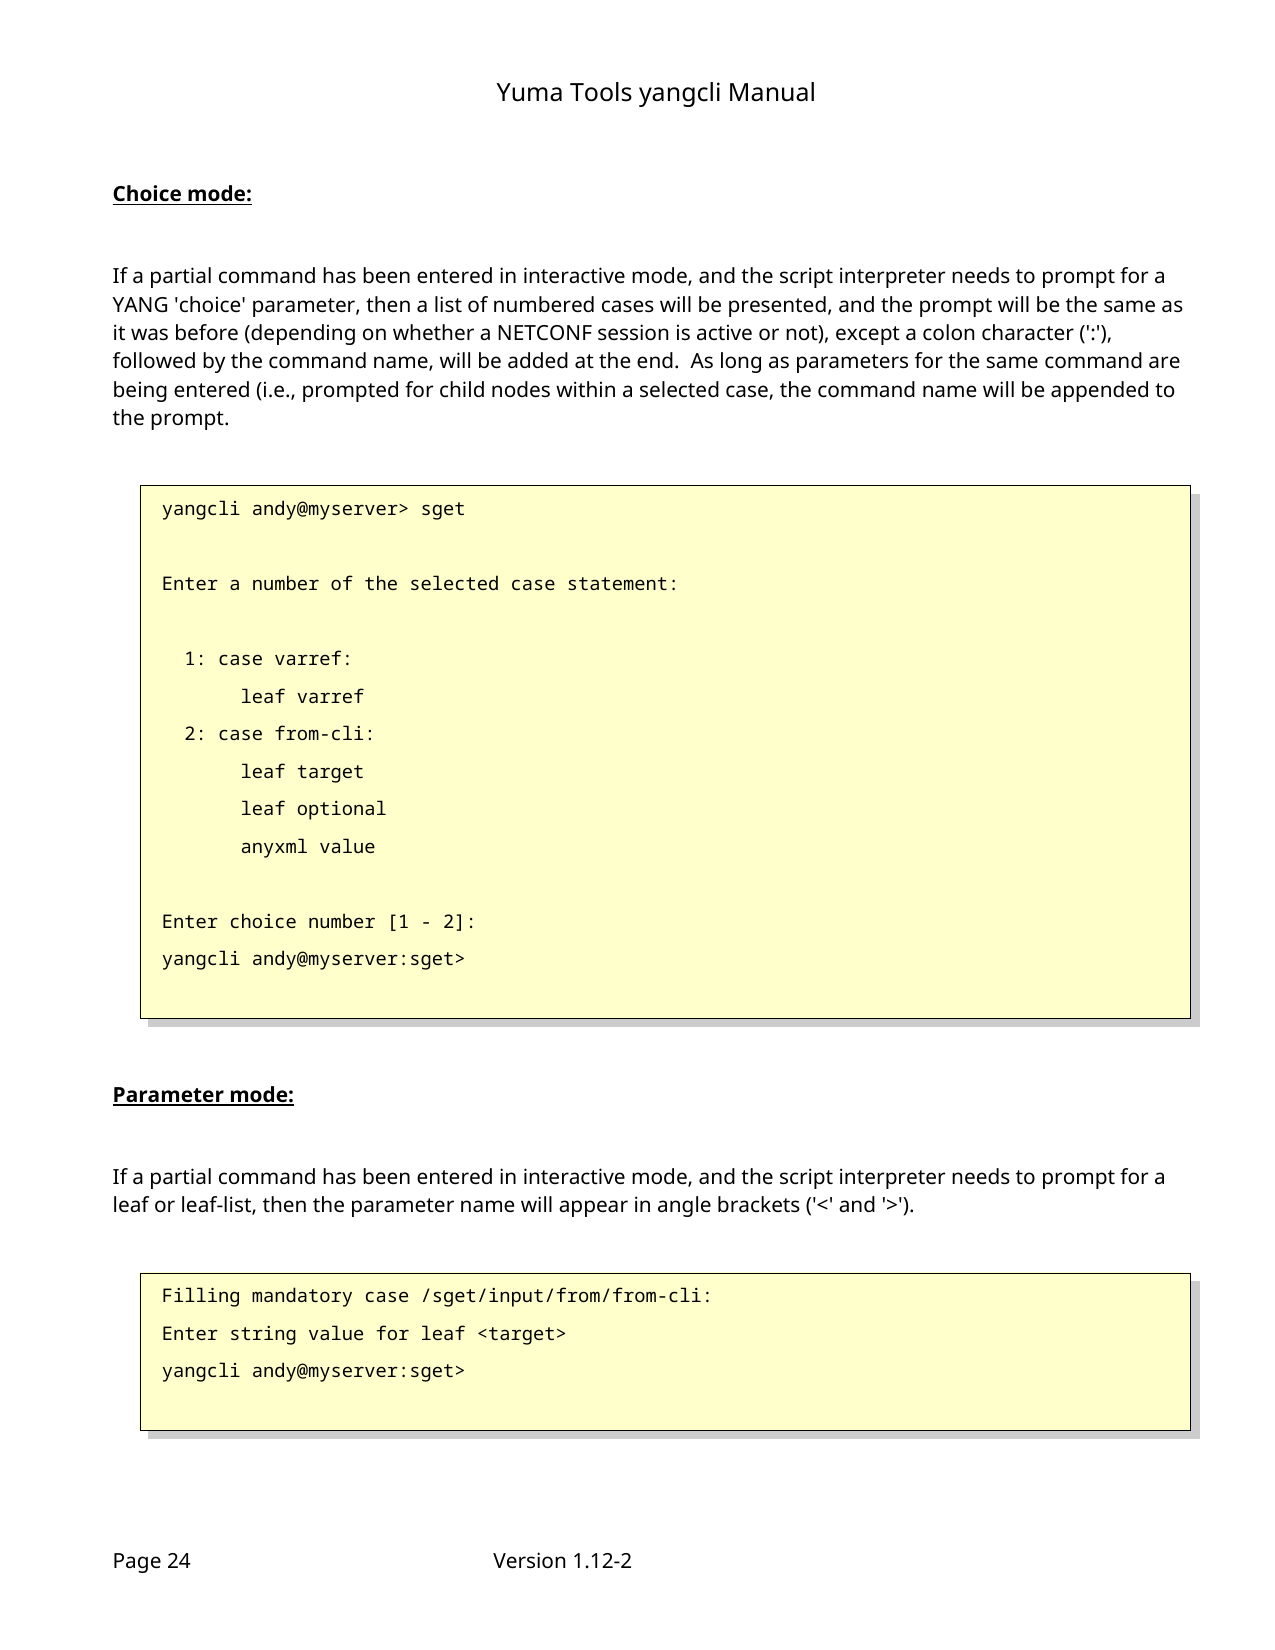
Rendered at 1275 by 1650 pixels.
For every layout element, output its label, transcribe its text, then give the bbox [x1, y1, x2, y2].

text leaf target [141, 748, 1190, 783]
text anyxml value [141, 823, 1190, 858]
text 1: case varref: [141, 635, 1190, 671]
text 2: case from-cli: [141, 710, 1190, 746]
text Choice mode: [112, 179, 1200, 208]
text Parameter mode: [112, 1080, 1200, 1109]
text Enter choice number [1 - 2]: [141, 898, 1190, 933]
text Enter string value for leaf <target> [141, 1310, 1190, 1346]
text leaf varref [141, 673, 1190, 708]
text yangcli andy@myserver:sget> [141, 1347, 1190, 1383]
text Enter a number of the selected case statement: [141, 560, 1190, 596]
text leaf optional [141, 785, 1190, 821]
text Filling mandatory case /sget/input/from/from-cli: [141, 1274, 1190, 1308]
text If a partial command has been entered in interactive mode, and the script interpreter needs to prompt for a leaf or leaf-list, then the parameter name will appear in angle brackets ('<' and '>'). [112, 1162, 1200, 1219]
text yangcli andy@myserver:sget> [141, 935, 1190, 971]
text If a partial command has been entered in interactive mode, and the script interpreter needs to prompt for a YANG 'choice' parameter, then a list of numbered cases will be presented, and the prompt will be the same as it was before (depending on whether a NETCONF session is active or not), except a colon character (':'), followed by the command name, will be added at the end. As long as parameters for the same command are being entered (i.e., prompted for child nodes within a selected case, the command name will be appended to the prompt. [112, 261, 1200, 432]
text yangcli andy@myserver> sget [141, 486, 1190, 521]
